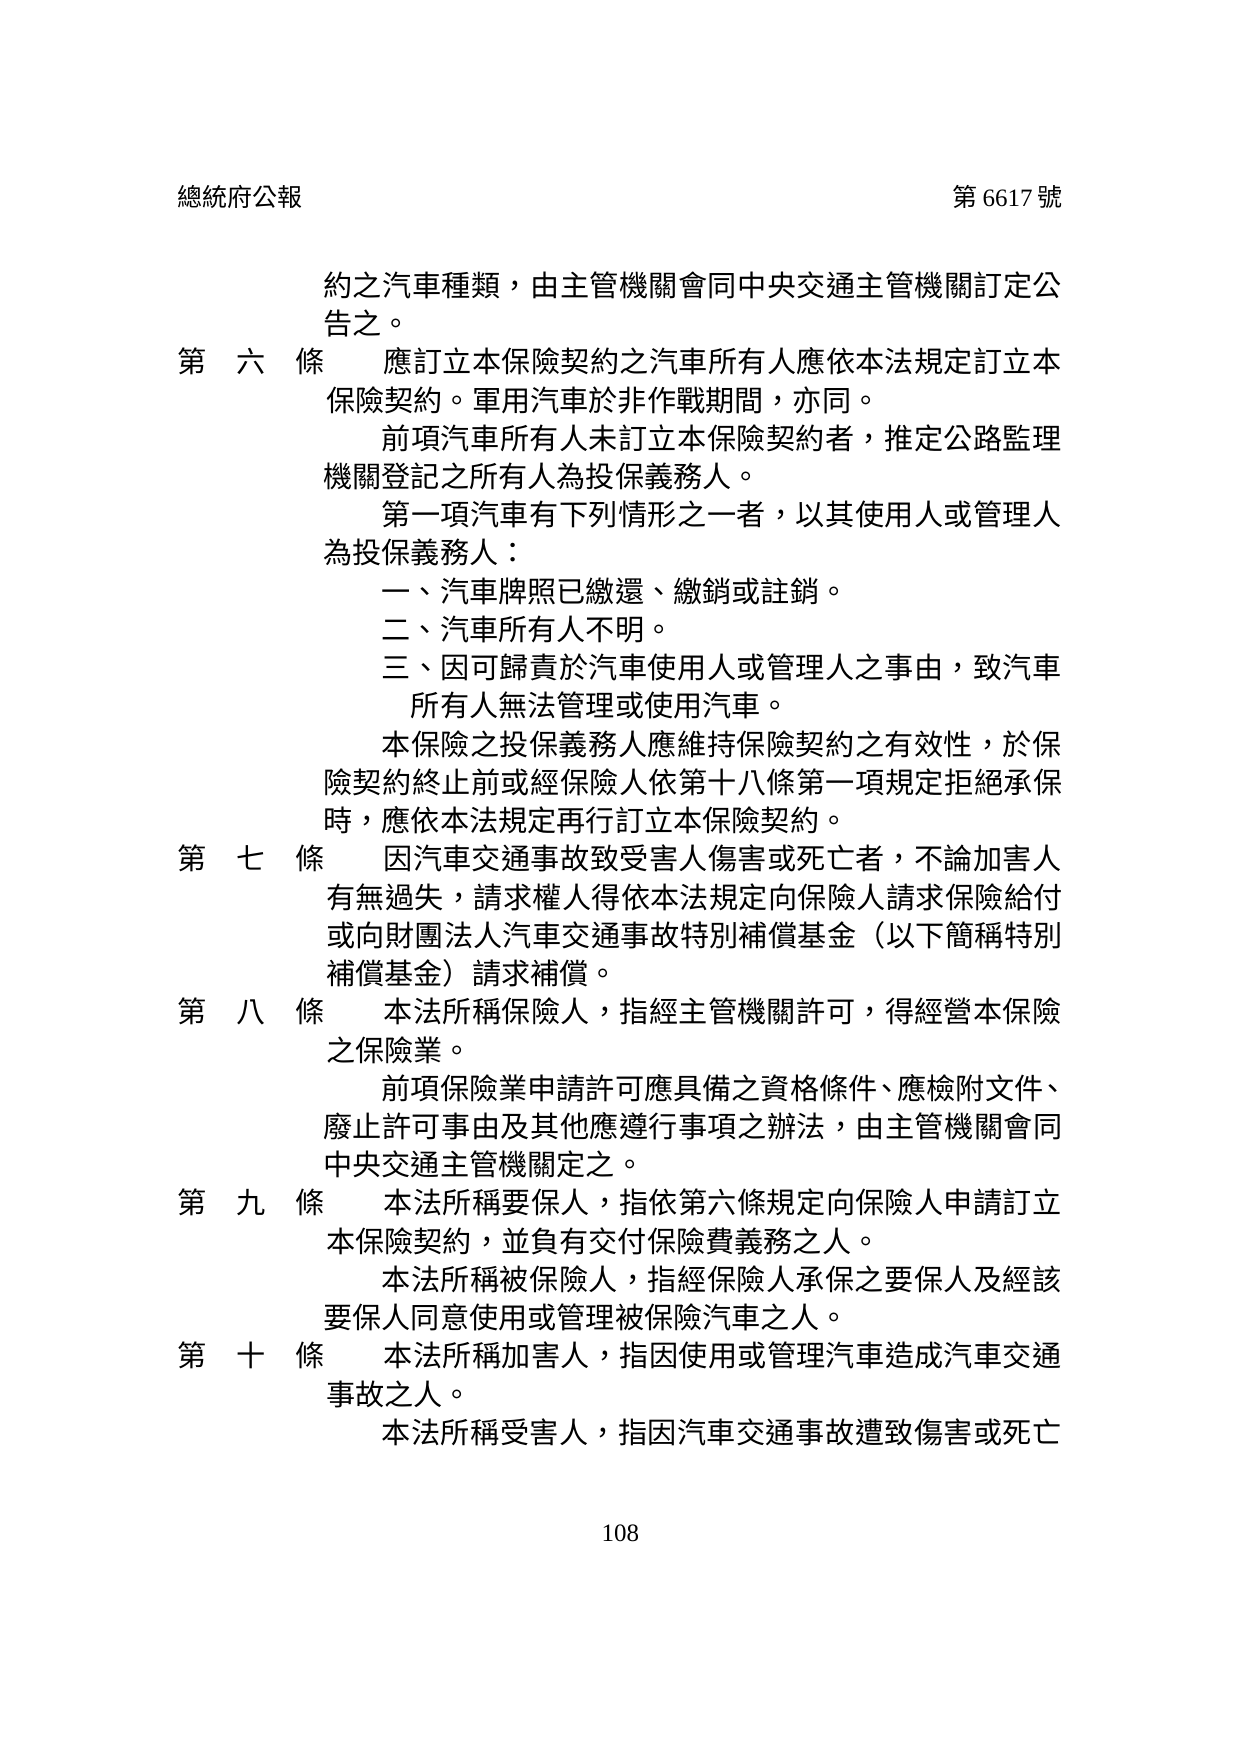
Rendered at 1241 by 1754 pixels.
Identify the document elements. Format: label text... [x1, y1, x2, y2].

text 本法所稱被保險人，指經保險人承保之要保人及經該要保人同意使用或管理被保險汽車之人。 [323, 1260, 1063, 1336]
text 一、汽車牌照已繳還、繳銷或註銷。 [381, 572, 1063, 610]
text 第 十 條 本法所稱加害人，指因使用或管理汽車造成汽車交通事故之人。 [177, 1336, 1063, 1413]
text 第 七 條 因汽車交通事故致受害人傷害或死亡者，不論加害人有無過失，請求權人得依本法規定向保險人請求保險給付或向財團法人汽車交通事故特別補償基金（以下簡稱特別補償基金）請求補償。 [177, 839, 1063, 992]
text 第 六 條 應訂立本保險契約之汽車所有人應依本法規定訂立本保險契約。軍用汽車於非作戰期間，亦同。 [177, 342, 1063, 419]
text 第 八 條 本法所稱保險人，指經主管機關許可，得經營本保險之保險業。 [177, 992, 1063, 1069]
text 本保險之投保義務人應維持保險契約之有效性，於保險契約終止前或經保險人依第十八條第一項規定拒絕承保時，應依本法規定再行訂立本保險契約。 [323, 724, 1063, 839]
text 前項汽車所有人未訂立本保險契約者，推定公路監理機關登記之所有人為投保義務人。 [323, 419, 1063, 495]
text 第一項汽車有下列情形之一者，以其使用人或管理人為投保義務人： [323, 495, 1063, 572]
text 第 九 條 本法所稱要保人，指依第六條規定向保險人申請訂立本保險契約，並負有交付保險費義務之人。 [177, 1183, 1063, 1260]
text 三、因可歸責於汽車使用人或管理人之事由，致汽車所有人無法管理或使用汽車。 [381, 648, 1063, 724]
text 約之汽車種類，由主管機關會同中央交通主管機關訂定公告之。 [323, 266, 1063, 342]
text 本法所稱受害人，指因汽車交通事故遭致傷害或死亡 [323, 1413, 1063, 1451]
text 二、汽車所有人不明。 [381, 610, 1063, 648]
text 前項保險業申請許可應具備之資格條件、應檢附文件、廢止許可事由及其他應遵行事項之辦法，由主管機關會同中央交通主管機關定之。 [323, 1069, 1063, 1183]
